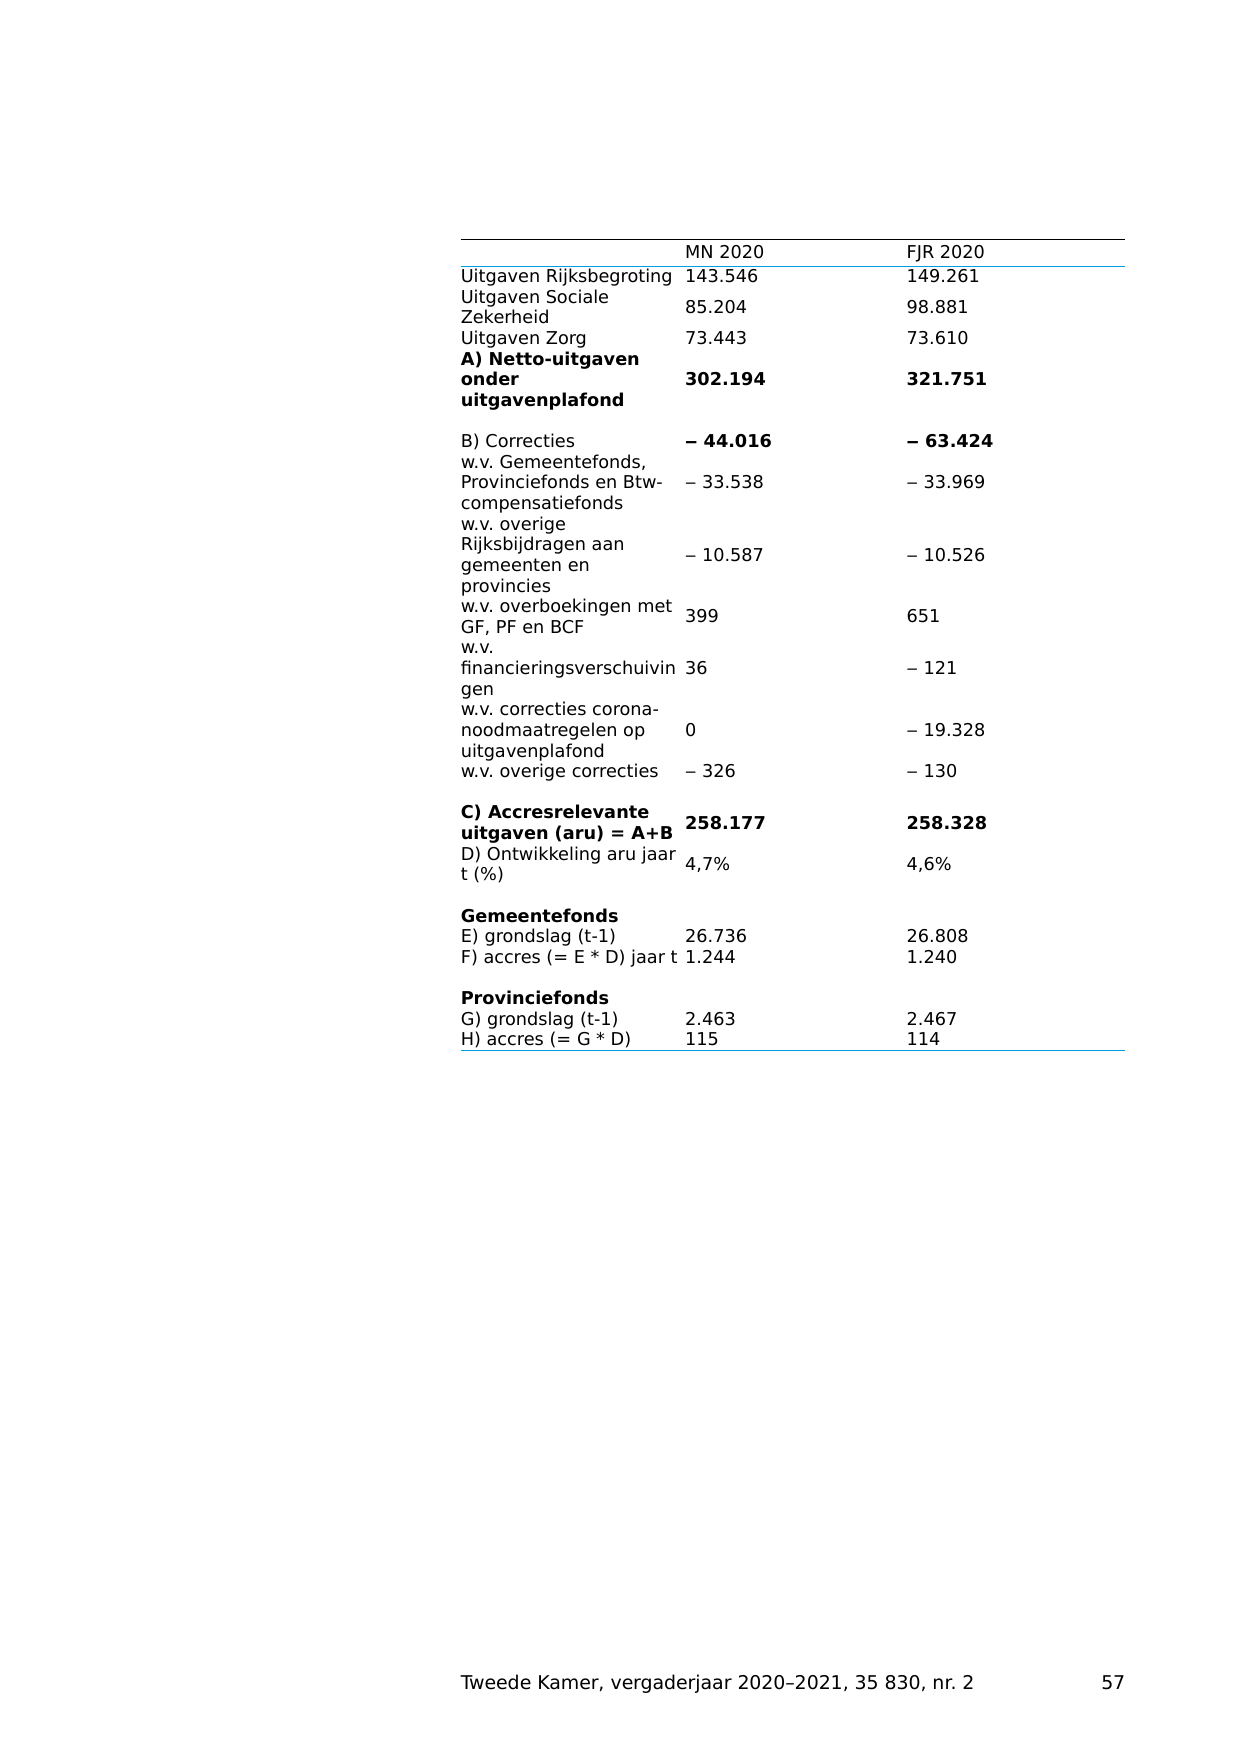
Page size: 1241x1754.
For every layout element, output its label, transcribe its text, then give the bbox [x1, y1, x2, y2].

table_cell MN 2020 [682, 240, 903, 266]
table_cell [904, 988, 1125, 1009]
table_cell F) accres (= E * D) jaar t [461, 947, 682, 967]
table_cell [461, 885, 682, 906]
table_cell [461, 411, 682, 431]
table_cell [904, 906, 1125, 926]
table_cell B) Correcties [461, 431, 682, 452]
table_cell 2.467 [904, 1009, 1125, 1029]
table_cell 143.546 [682, 267, 903, 287]
table_cell D) Ontwikkeling aru jaar t (%) [461, 844, 682, 885]
table_cell 1.244 [682, 947, 903, 967]
table_cell [682, 988, 903, 1009]
table_cell 115 [682, 1029, 903, 1050]
table_cell ‒ 121 [904, 638, 1125, 699]
table_cell [904, 968, 1125, 988]
table_cell C) Accresrelevante uitgaven (aru) = A+B [461, 803, 682, 844]
table_cell Provinciefonds [461, 988, 682, 1009]
table_cell Gemeentefonds [461, 906, 682, 926]
table_cell E) grondslag (t-1) [461, 926, 682, 947]
table_cell [461, 968, 682, 988]
table_cell 149.261 [904, 267, 1125, 287]
table_cell ‒ 33.538 [682, 452, 903, 514]
table_cell 114 [904, 1029, 1125, 1050]
table_cell [682, 885, 903, 906]
table_cell ‒ 44.016 [682, 431, 903, 452]
table_cell FJR 2020 [904, 240, 1125, 266]
table_cell 258.328 [904, 803, 1125, 844]
table_header Tabel 9.2 Verticale ontwikkeling accres (in miljarden euro, tenzij anders aangegeven) [461, 191, 1125, 239]
table_cell Uitgaven Zorg [461, 328, 682, 349]
table_cell w.v. overboekingen met GF, PF en BCF [461, 596, 682, 637]
table_cell 26.808 [904, 926, 1125, 947]
table_cell [682, 906, 903, 926]
table_cell [682, 782, 903, 802]
table_cell Uitgaven Rijksbegroting [461, 267, 682, 287]
table_cell w.v. correcties corona-noodmaatregelen op uitgavenplafond [461, 699, 682, 761]
table_cell [904, 782, 1125, 802]
table_cell ‒ 10.587 [682, 514, 903, 596]
table_cell w.v. overige correcties [461, 761, 682, 782]
table_cell 0 [682, 699, 903, 761]
table_cell [904, 885, 1125, 906]
table_cell ‒ 63.424 [904, 431, 1125, 452]
table_cell [904, 411, 1125, 431]
table_cell w.v. Gemeentefonds, Provinciefonds en Btw-compensatiefonds [461, 452, 682, 514]
table_cell 651 [904, 596, 1125, 637]
table_cell 36 [682, 638, 903, 699]
table_cell 321.751 [904, 349, 1125, 411]
table_cell [682, 968, 903, 988]
table_cell 26.736 [682, 926, 903, 947]
table_cell ‒ 130 [904, 761, 1125, 782]
table_cell 98.881 [904, 287, 1125, 328]
table_cell 73.610 [904, 328, 1125, 349]
table_cell H) accres (= G * D) [461, 1029, 682, 1050]
table_cell 302.194 [682, 349, 903, 411]
table_cell A) Netto-uitgaven onder uitgavenplafond [461, 349, 682, 411]
table_cell ‒ 33.969 [904, 452, 1125, 514]
table_cell w.v. financieringsverschuivingen [461, 638, 682, 699]
table_cell [461, 240, 682, 266]
table_cell G) grondslag (t-1) [461, 1009, 682, 1029]
table_cell [461, 782, 682, 802]
table_cell [682, 411, 903, 431]
table_cell 1.240 [904, 947, 1125, 967]
table_cell 258.177 [682, 803, 903, 844]
table_cell 4,7% [682, 844, 903, 885]
table_cell 399 [682, 596, 903, 637]
table_cell ‒ 10.526 [904, 514, 1125, 596]
table_cell 2.463 [682, 1009, 903, 1029]
table_cell ‒ 326 [682, 761, 903, 782]
table_cell w.v. overige Rijksbijdragen aan gemeenten en provincies [461, 514, 682, 596]
table_cell Uitgaven Sociale Zekerheid [461, 287, 682, 328]
table_cell ‒ 19.328 [904, 699, 1125, 761]
table_cell 4,6% [904, 844, 1125, 885]
table_cell 73.443 [682, 328, 903, 349]
table_cell 85.204 [682, 287, 903, 328]
